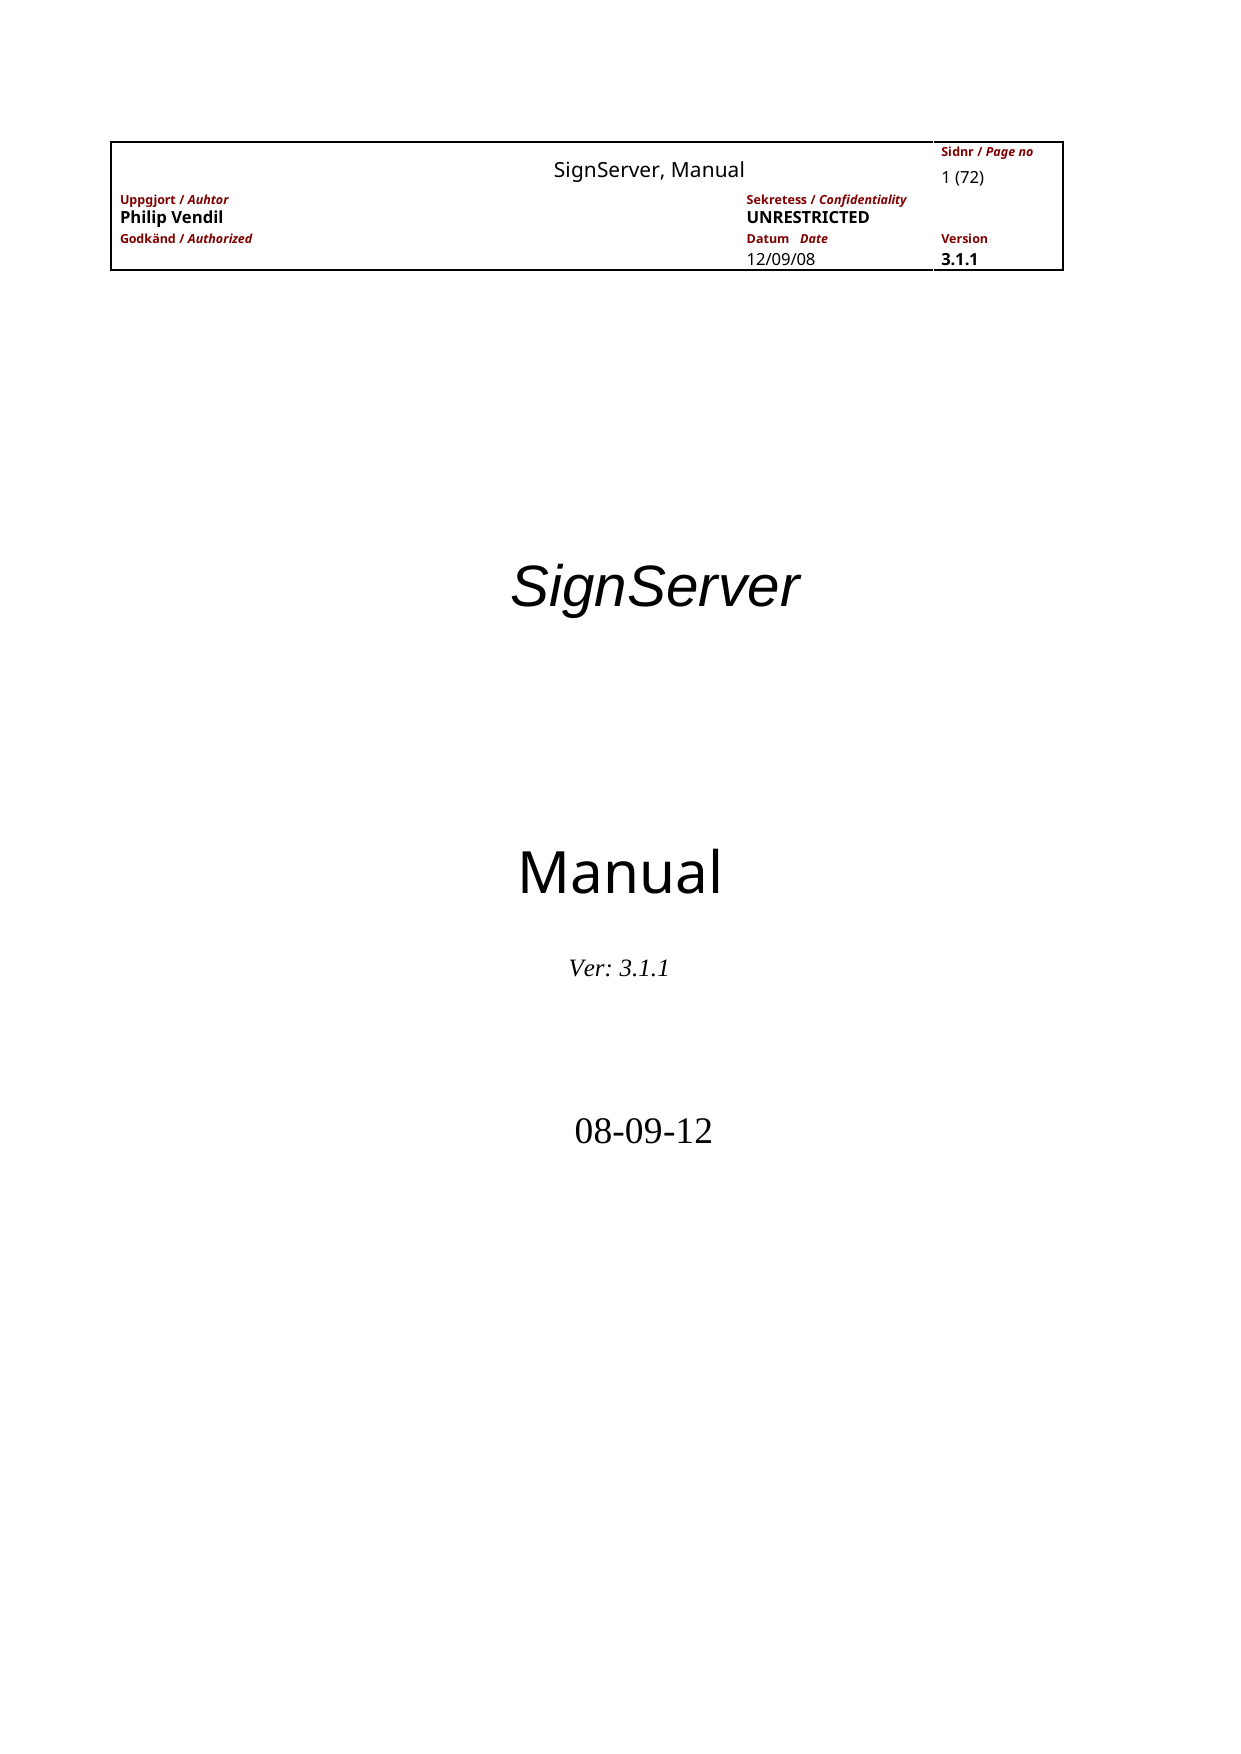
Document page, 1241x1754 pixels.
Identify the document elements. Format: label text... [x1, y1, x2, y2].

title SignServer [194, 516, 1122, 616]
title 08-09-12 [118, 1110, 1122, 1151]
title Manual [118, 854, 1122, 904]
text Ver: 3.1.1 [118, 954, 1122, 982]
